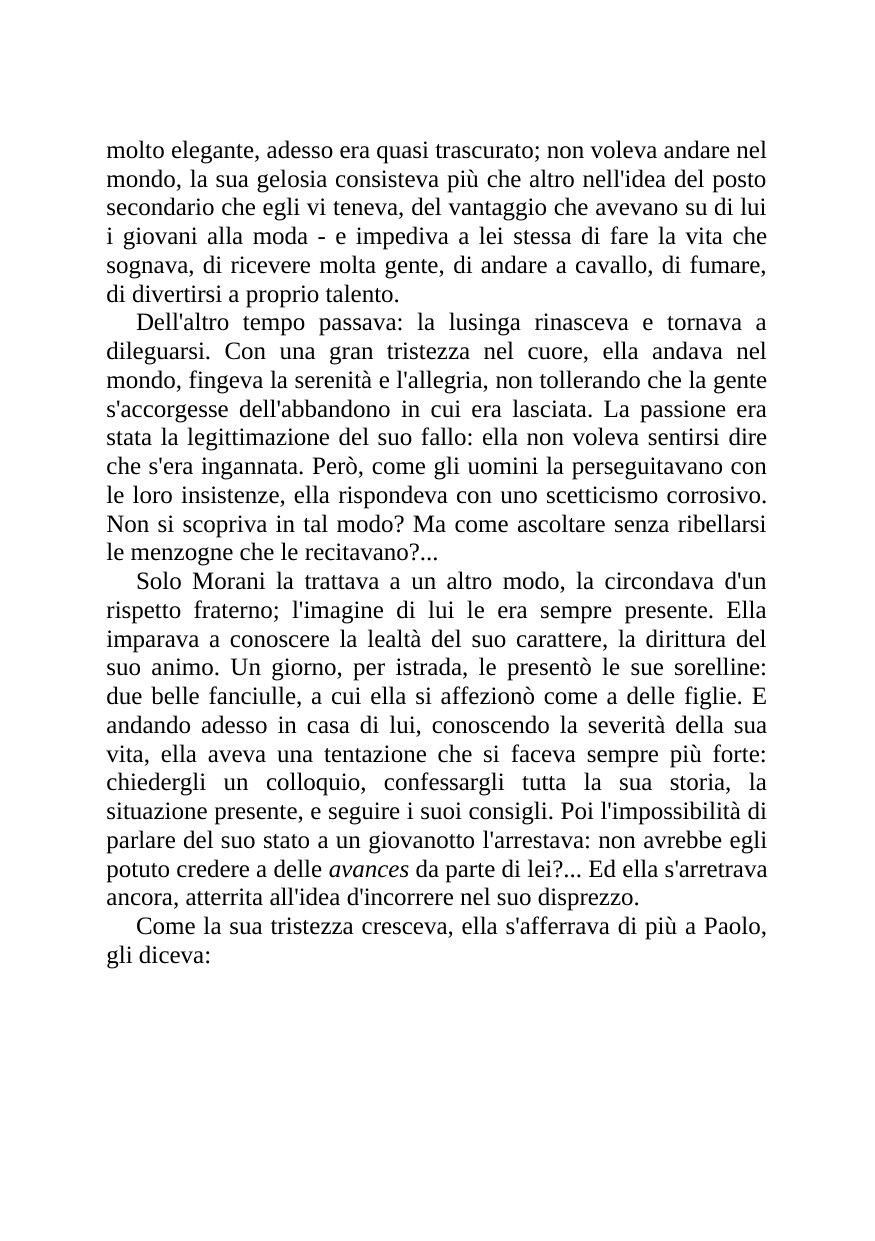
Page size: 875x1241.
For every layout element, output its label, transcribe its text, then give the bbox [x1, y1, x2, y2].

text molto elegante, adesso era quasi trascurato; non voleva andare nel mondo, la sua gelosia consisteva più che altro nell'idea del posto secondario che egli vi teneva, del vantaggio che avevano su di lui i giovani alla moda - e impediva a lei stessa di fare la vita che sognava, di ricevere molta gente, di andare a cavallo, di fumare, di divertirsi a proprio talento. [106, 135, 768, 307]
text Dell'altro tempo passava: la lusinga rinasceva e tornava a dileguarsi. Con una gran tristezza nel cuore, ella andava nel mondo, fingeva la serenità e l'allegria, non tollerando che la gente s'accorgesse dell'abbandono in cui era lasciata. La passione era stata la legittimazione del suo fallo: ella non voleva sentirsi dire che s'era ingannata. Però, come gli uomini la perseguitavano con le loro insistenze, ella rispondeva con uno scetticismo corrosivo. Non si scopriva in tal modo? Ma come ascoltare senza ribellarsi le menzogne che le recitavano?... [106, 307, 768, 566]
text Solo Morani la trattava a un altro modo, la circondava d'un rispetto fraterno; l'imagine di lui le era sempre presente. Ella imparava a conoscere la lealtà del suo carattere, la dirittura del suo animo. Un giorno, per istrada, le presentò le sue sorelline: due belle fanciulle, a cui ella si affezionò come a delle figlie. E andando adesso in casa di lui, conoscendo la severità della sua vita, ella aveva una tentazione che si faceva sempre più forte: chiedergli un colloquio, confessargli tutta la sua storia, la situazione presente, e seguire i suoi consigli. Poi l'impossibilità di parlare del suo stato a un giovanotto l'arrestava: non avrebbe egli potuto credere a delle avances da parte di lei?... Ed ella s'arretrava ancora, atterrita all'idea d'incorrere nel suo disprezzo. [106, 566, 768, 911]
text Come la sua tristezza cresceva, ella s'afferrava di più a Paolo, gli diceva: [106, 911, 768, 969]
